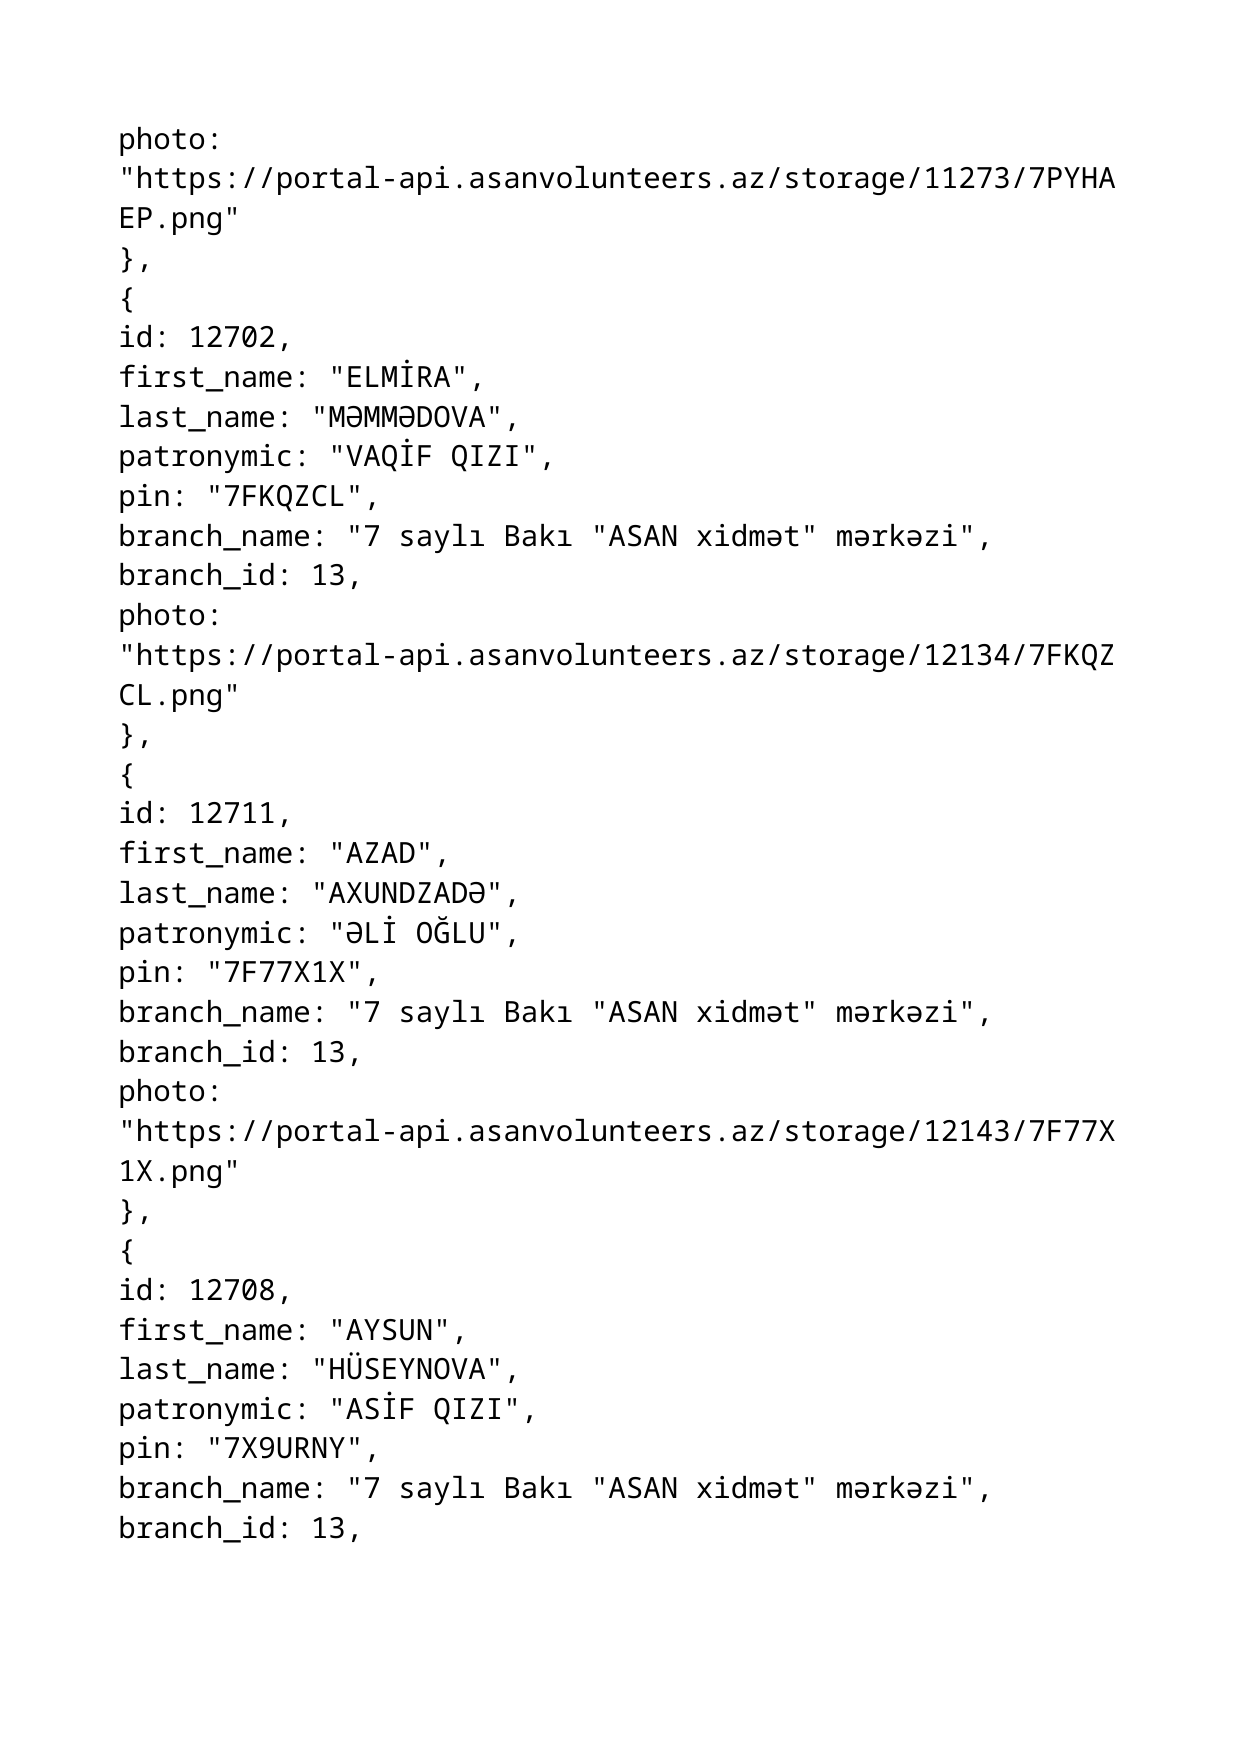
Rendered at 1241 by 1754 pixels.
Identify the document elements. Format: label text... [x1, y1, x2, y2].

text { [118, 277, 1122, 317]
text id: 12702, [118, 317, 1122, 356]
text }, [118, 713, 1122, 753]
text pin: "7X9URNY", [118, 1428, 1122, 1467]
text }, [118, 1190, 1122, 1229]
text last_name: "AXUNDZADƏ", [118, 872, 1122, 912]
text first_name: "AZAD", [118, 832, 1122, 872]
text id: 12711, [118, 793, 1122, 832]
text photo: "https://portal-api.asanvolunteers.az/storage/11273/7PYHAEP.png" [118, 118, 1122, 237]
text branch_name: "7 saylı Bakı "ASAN xidmət" mərkəzi", [118, 1467, 1122, 1507]
text photo: "https://portal-api.asanvolunteers.az/storage/12134/7FKQZCL.png" [118, 594, 1122, 713]
text id: 12708, [118, 1269, 1122, 1309]
text { [118, 753, 1122, 793]
text branch_id: 13, [118, 555, 1122, 594]
text branch_name: "7 saylı Bakı "ASAN xidmət" mərkəzi", [118, 515, 1122, 555]
text branch_id: 13, [118, 1507, 1122, 1547]
text patronymic: "VAQİF QIZI", [118, 436, 1122, 475]
text patronymic: "ƏLİ OĞLU", [118, 912, 1122, 952]
text first_name: "ELMİRA", [118, 356, 1122, 396]
text first_name: "AYSUN", [118, 1309, 1122, 1348]
text pin: "7F77X1X", [118, 952, 1122, 991]
text pin: "7FKQZCL", [118, 475, 1122, 515]
text branch_id: 13, [118, 1031, 1122, 1071]
text patronymic: "ASİF QIZI", [118, 1388, 1122, 1428]
text }, [118, 237, 1122, 277]
text { [118, 1229, 1122, 1269]
text last_name: "MƏMMƏDOVA", [118, 396, 1122, 436]
text branch_name: "7 saylı Bakı "ASAN xidmət" mərkəzi", [118, 991, 1122, 1031]
text photo: "https://portal-api.asanvolunteers.az/storage/12143/7F77X1X.png" [118, 1071, 1122, 1190]
text last_name: "HÜSEYNOVA", [118, 1348, 1122, 1388]
